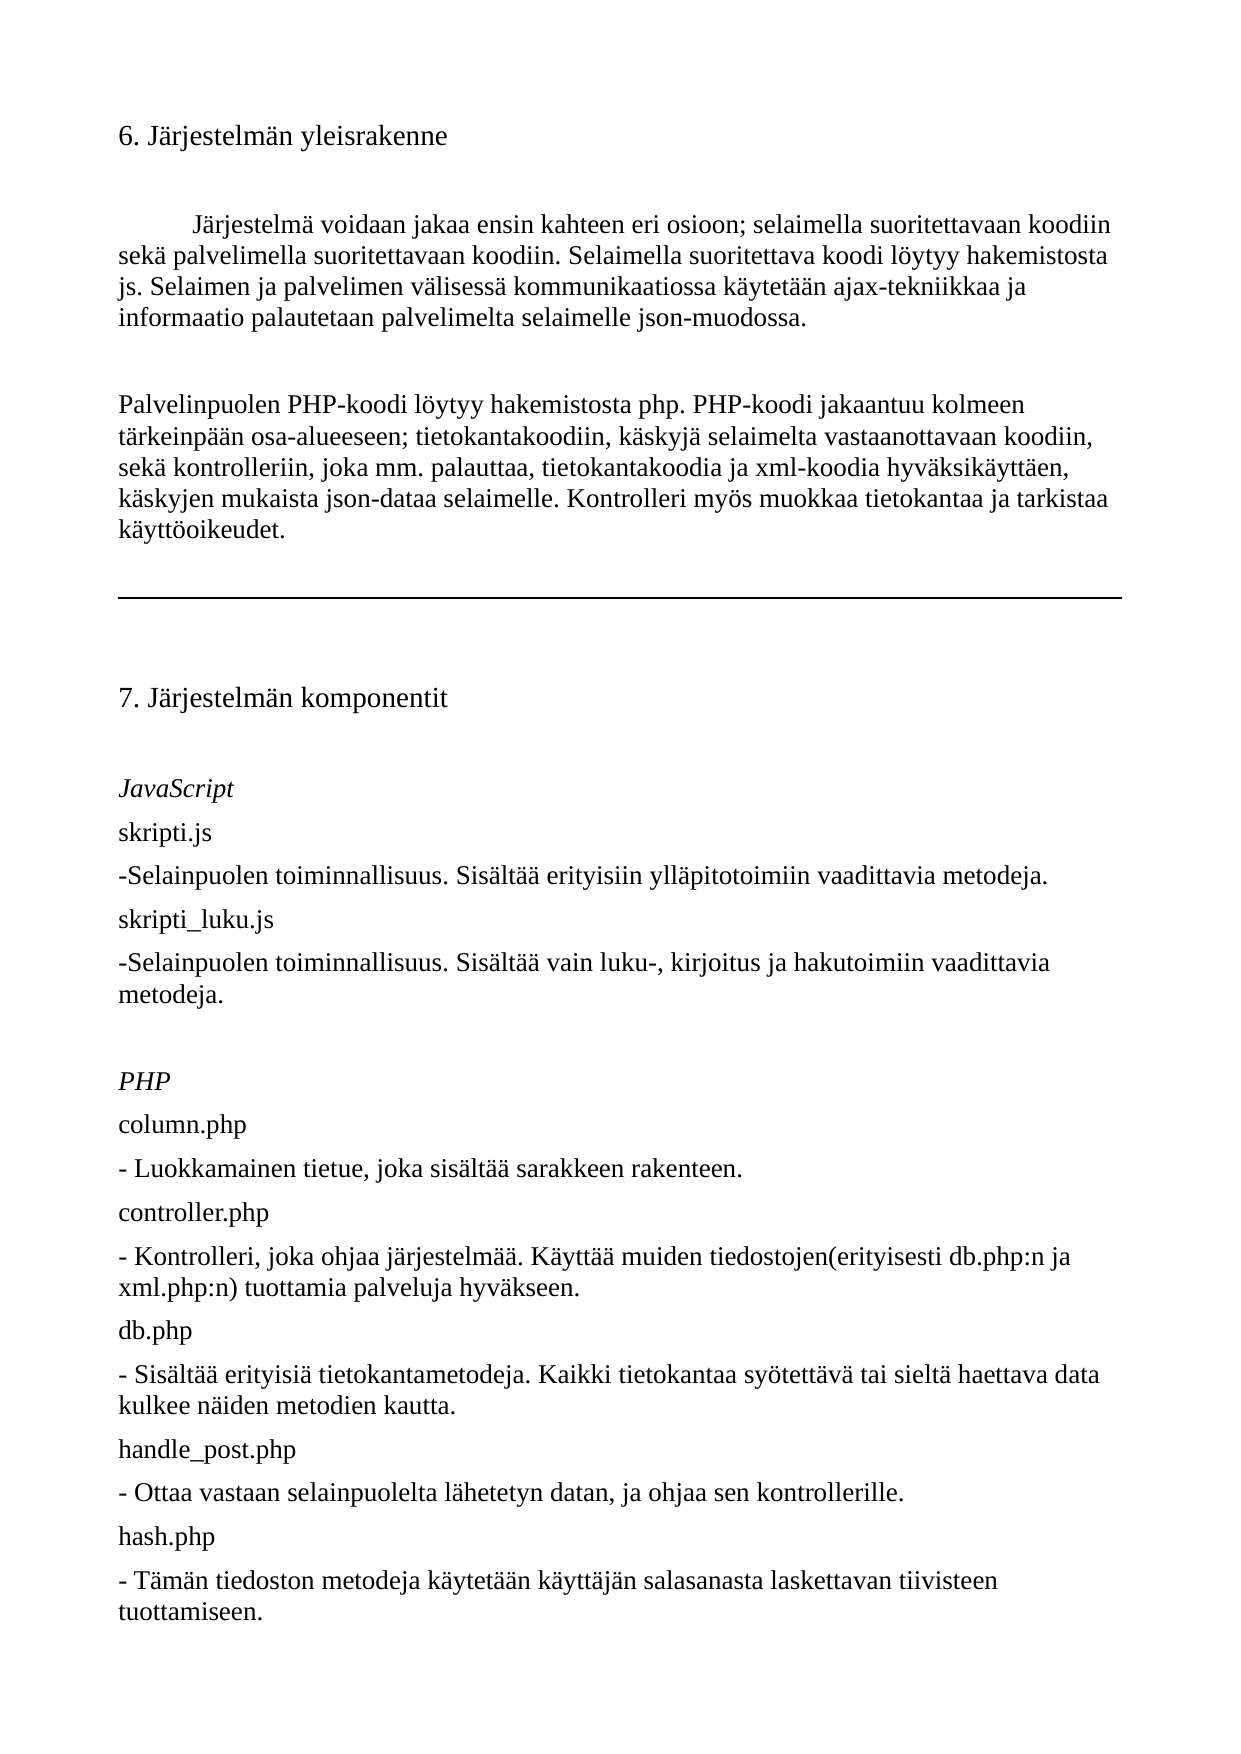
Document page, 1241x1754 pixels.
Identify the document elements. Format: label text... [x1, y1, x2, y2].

text - Ottaa vastaan selainpuolelta lähetetyn datan, ja ohjaa sen kontrollerille. [118, 1476, 1122, 1508]
text controller.php [118, 1196, 1122, 1227]
text Palvelinpuolen PHP-koodi löytyy hakemistosta php. PHP-koodi jakaantuu kolmeen tärkeinpään osa-alueeseen; tietokantakoodiin, käskyjä selaimelta vastaanottavaan koodiin, sekä kontrolleriin, joka mm. palauttaa, tietokantakoodia ja xml-koodia hyväksikäyttäen, käskyjen mukaista json-dataa selaimelle. Kontrolleri myös muokkaa tietokantaa ja tarkistaa käyttöoikeudet. [118, 388, 1122, 544]
text - Kontrolleri, joka ohjaa järjestelmää. Käyttää muiden tiedostojen(erityisesti db.php:n ja xml.php:n) tuottamia palveluja hyväkseen. [118, 1239, 1122, 1302]
text - Sisältää erityisiä tietokantametodeja. Kaikki tietokantaa syötettävä tai sieltä haettava data kulkee näiden metodien kautta. [118, 1358, 1122, 1420]
text db.php [118, 1314, 1122, 1346]
text hash.php [118, 1520, 1122, 1551]
subtitle 6. Järjestelmän yleisrakenne [118, 118, 1122, 152]
text Järjestelmä voidaan jakaa ensin kahteen eri osioon; selaimella suoritettavaan koodiin sekä palvelimella suoritettavaan koodiin. Selaimella suoritettava koodi löytyy hakemistosta js. Selaimen ja palvelimen välisessä kommunikaatiossa käytetään ajax-tekniikkaa ja informaatio palautetaan palvelimelta selaimelle json-muodossa. [118, 208, 1122, 332]
text JavaScript [118, 772, 1122, 803]
text skripti.js [118, 816, 1122, 847]
text - Tämän tiedoston metodeja käytetään käyttäjän salasanasta laskettavan tiivisteen tuottamiseen. [118, 1564, 1122, 1626]
text -Selainpuolen toiminnallisuus. Sisältää vain luku-, kirjoitus ja hakutoimiin vaadittavia metodeja. [118, 947, 1122, 1009]
text column.php [118, 1109, 1122, 1140]
text -Selainpuolen toiminnallisuus. Sisältää erityisiin ylläpitotoimiin vaadittavia metodeja. [118, 859, 1122, 890]
text PHP [118, 1065, 1122, 1096]
text skripti_luku.js [118, 903, 1122, 934]
subtitle 7. Järjestelmän komponentit [118, 680, 1122, 713]
text handle_post.php [118, 1433, 1122, 1464]
text - Luokkamainen tietue, joka sisältää sarakkeen rakenteen. [118, 1152, 1122, 1183]
